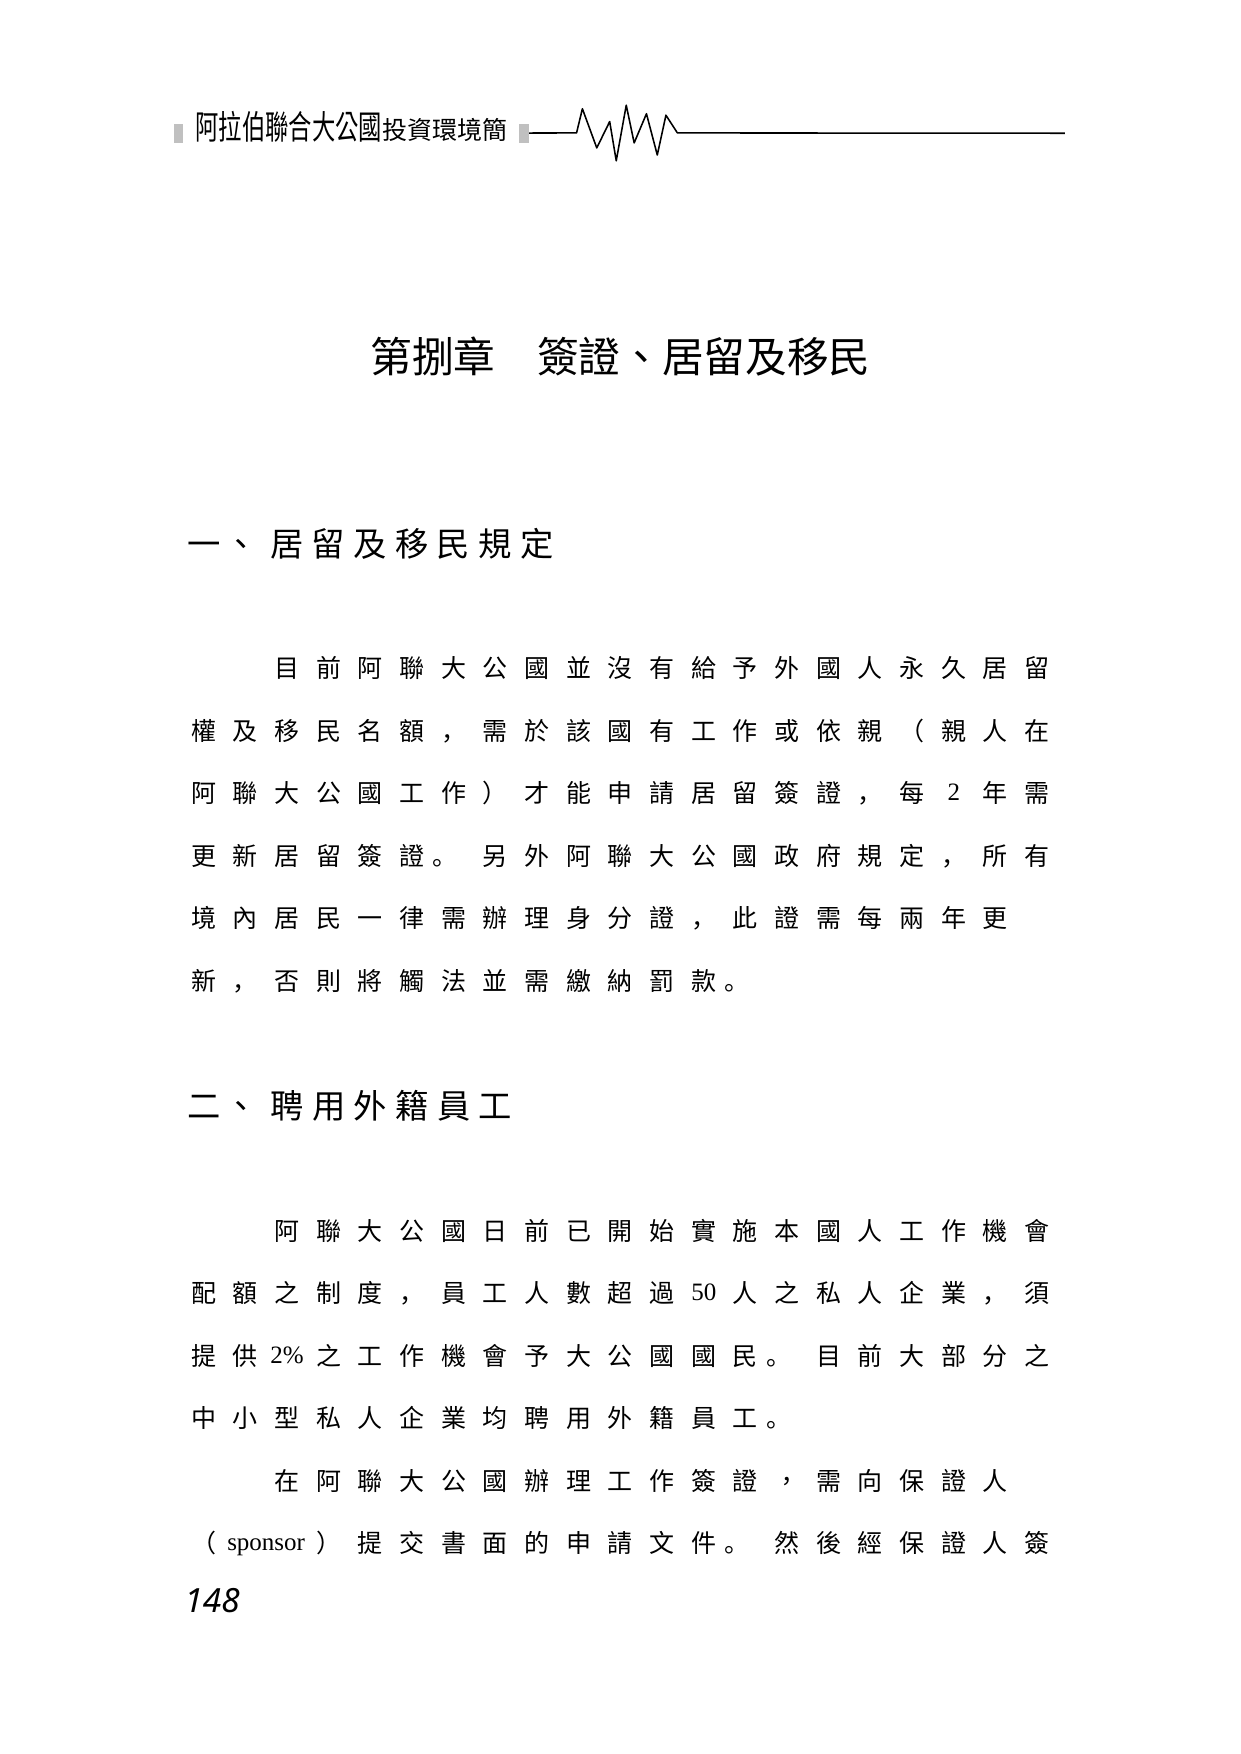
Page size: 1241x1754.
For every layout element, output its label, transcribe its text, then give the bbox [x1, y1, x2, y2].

text 一、居留及移民規定 [183, 500, 1058, 563]
text 目前阿聯大公國並沒有給予外國人永久居留權及移民名額，需於該國有工作或依親（親人在阿聯大公國工作）才能申請居留簽證，每2年需更新居留簽證。另外阿聯大公國政府規定，所有境內居民一律需辦理身分證，此證需每兩年更新，否則將觸法並需繳納罰款。 [183, 625, 1058, 1000]
text 二、聘用外籍員工 [183, 1063, 1058, 1125]
text 第捌章 簽證、居留及移民 [183, 313, 1058, 375]
text 在阿聯大公國辦理工作簽證，需向保證人（sponsor）提交書面的申請文件。然後經保證人簽 [183, 1438, 1058, 1563]
text 阿聯大公國日前已開始實施本國人工作機會配額之制度，員工人數超過50人之私人企業，須提供2%之工作機會予大公國國民。目前大部分之中小型私人企業均聘用外籍員工。 [183, 1188, 1058, 1438]
